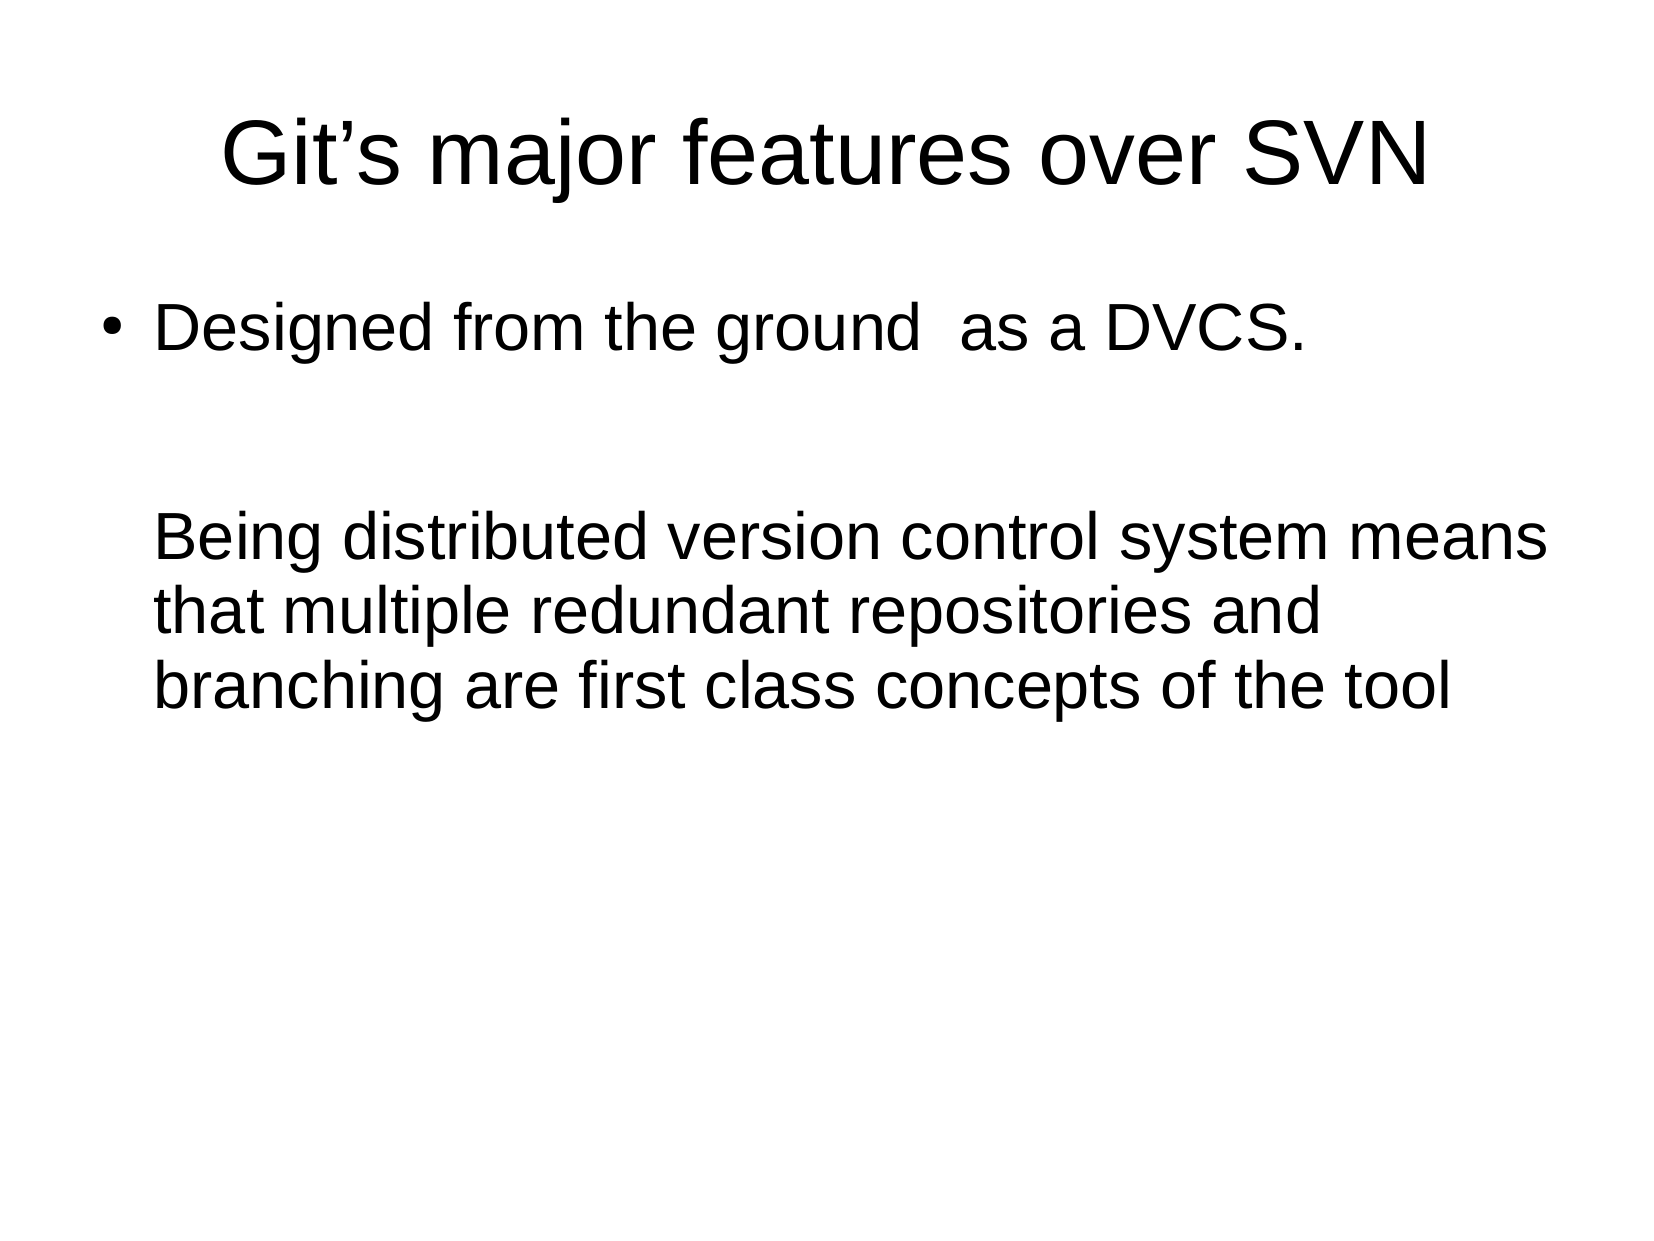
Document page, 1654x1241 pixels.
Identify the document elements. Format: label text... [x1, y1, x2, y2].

title Git’s major features over SVN [82, 49, 1571, 257]
list Designed from the ground as a DVCS. Being distributed version control system means that multiple redundant repositories and branching are first class concepts of the tool [82, 290, 1571, 1010]
